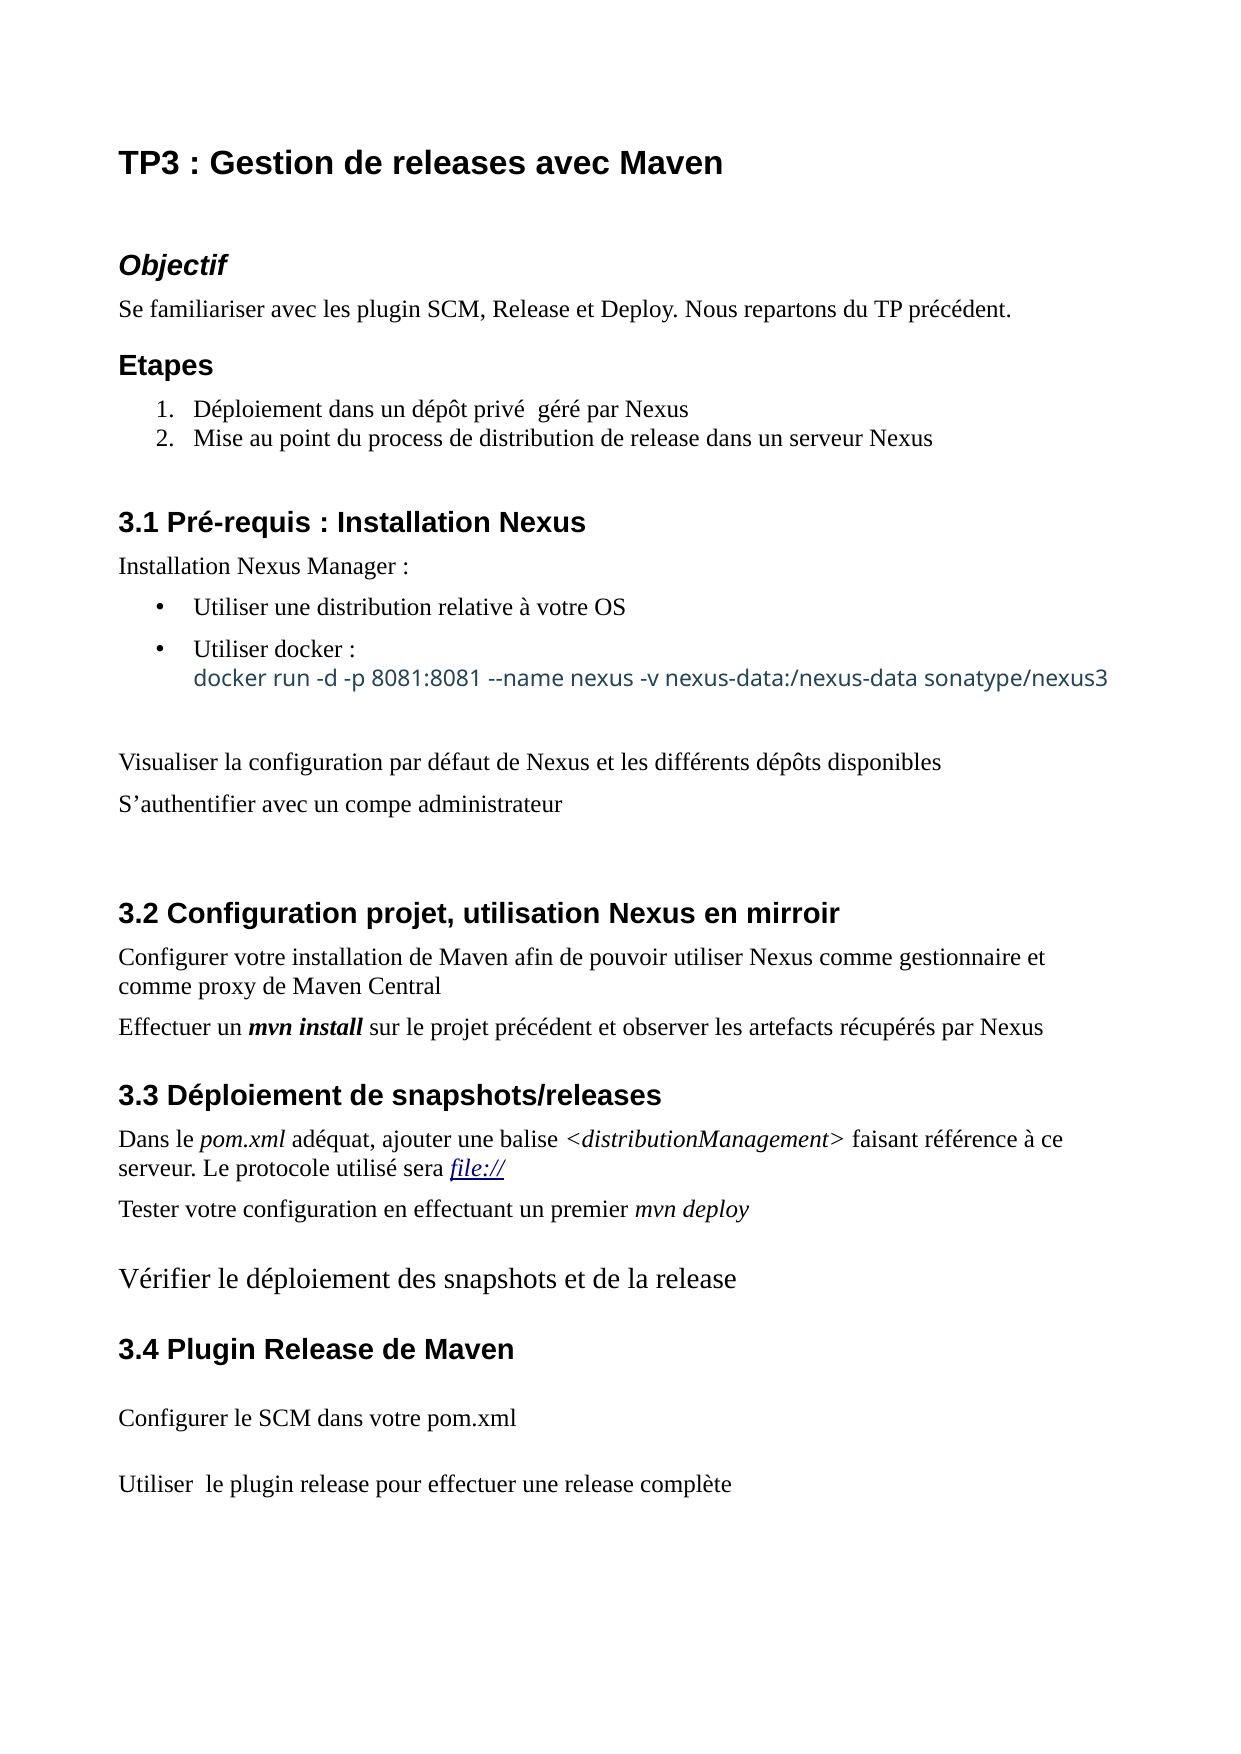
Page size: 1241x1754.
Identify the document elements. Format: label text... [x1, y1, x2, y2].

list Utiliser une distribution relative à votre OS [156, 592, 1122, 621]
text S’authentifier avec un compe administrateur [118, 789, 1122, 817]
text Se familiariser avec les plugin SCM, Release et Deploy. Nous repartons du TP précédent. [118, 294, 1122, 323]
subtitle 3.1 Pré-requis : Installation Nexus [118, 505, 1122, 539]
text Utiliser le plugin release pour effectuer une release complète [118, 1469, 1122, 1498]
subtitle TP3 : Gestion de releases avec Maven [118, 143, 1122, 182]
list Déploiement dans un dépôt privé géré par Nexus [156, 394, 1122, 423]
list Mise au point du process de distribution de release dans un serveur Nexus [156, 423, 1122, 451]
text Tester votre configuration en effectuant un premier mvn deploy [118, 1194, 1122, 1223]
subtitle 3.4 Plugin Release de Maven [118, 1332, 1122, 1365]
text Installation Nexus Manager : [118, 551, 1122, 580]
text Dans le pom.xml adéquat, ajouter une balise <distributionManagement> faisant référence à ce serveur. Le protocole utilisé sera file:// [118, 1124, 1122, 1182]
subtitle 3.3 Déploiement de snapshots/releases [118, 1078, 1122, 1112]
text Configurer votre installation de Maven afin de pouvoir utiliser Nexus comme gestionnaire et comme proxy de Maven Central [118, 942, 1122, 1000]
text Visualiser la configuration par défaut de Nexus et les différents dépôts disponibles [118, 747, 1122, 776]
text Effectuer un mvn install sur le projet précédent et observer les artefacts récupérés par Nexus [118, 1012, 1122, 1041]
subtitle Objectif [118, 248, 1122, 282]
subtitle Etapes [118, 348, 1122, 381]
text Configurer le SCM dans votre pom.xml [118, 1403, 1122, 1432]
subtitle Vérifier le déploiement des snapshots et de la release [118, 1261, 1122, 1294]
subtitle 3.2 Configuration projet, utilisation Nexus en mirroir [118, 896, 1122, 930]
list Utiliser docker : docker run -d -p 8081:8081 --name nexus -v nexus-data:/nexus-data sonatype/nexus3 [156, 634, 1122, 694]
